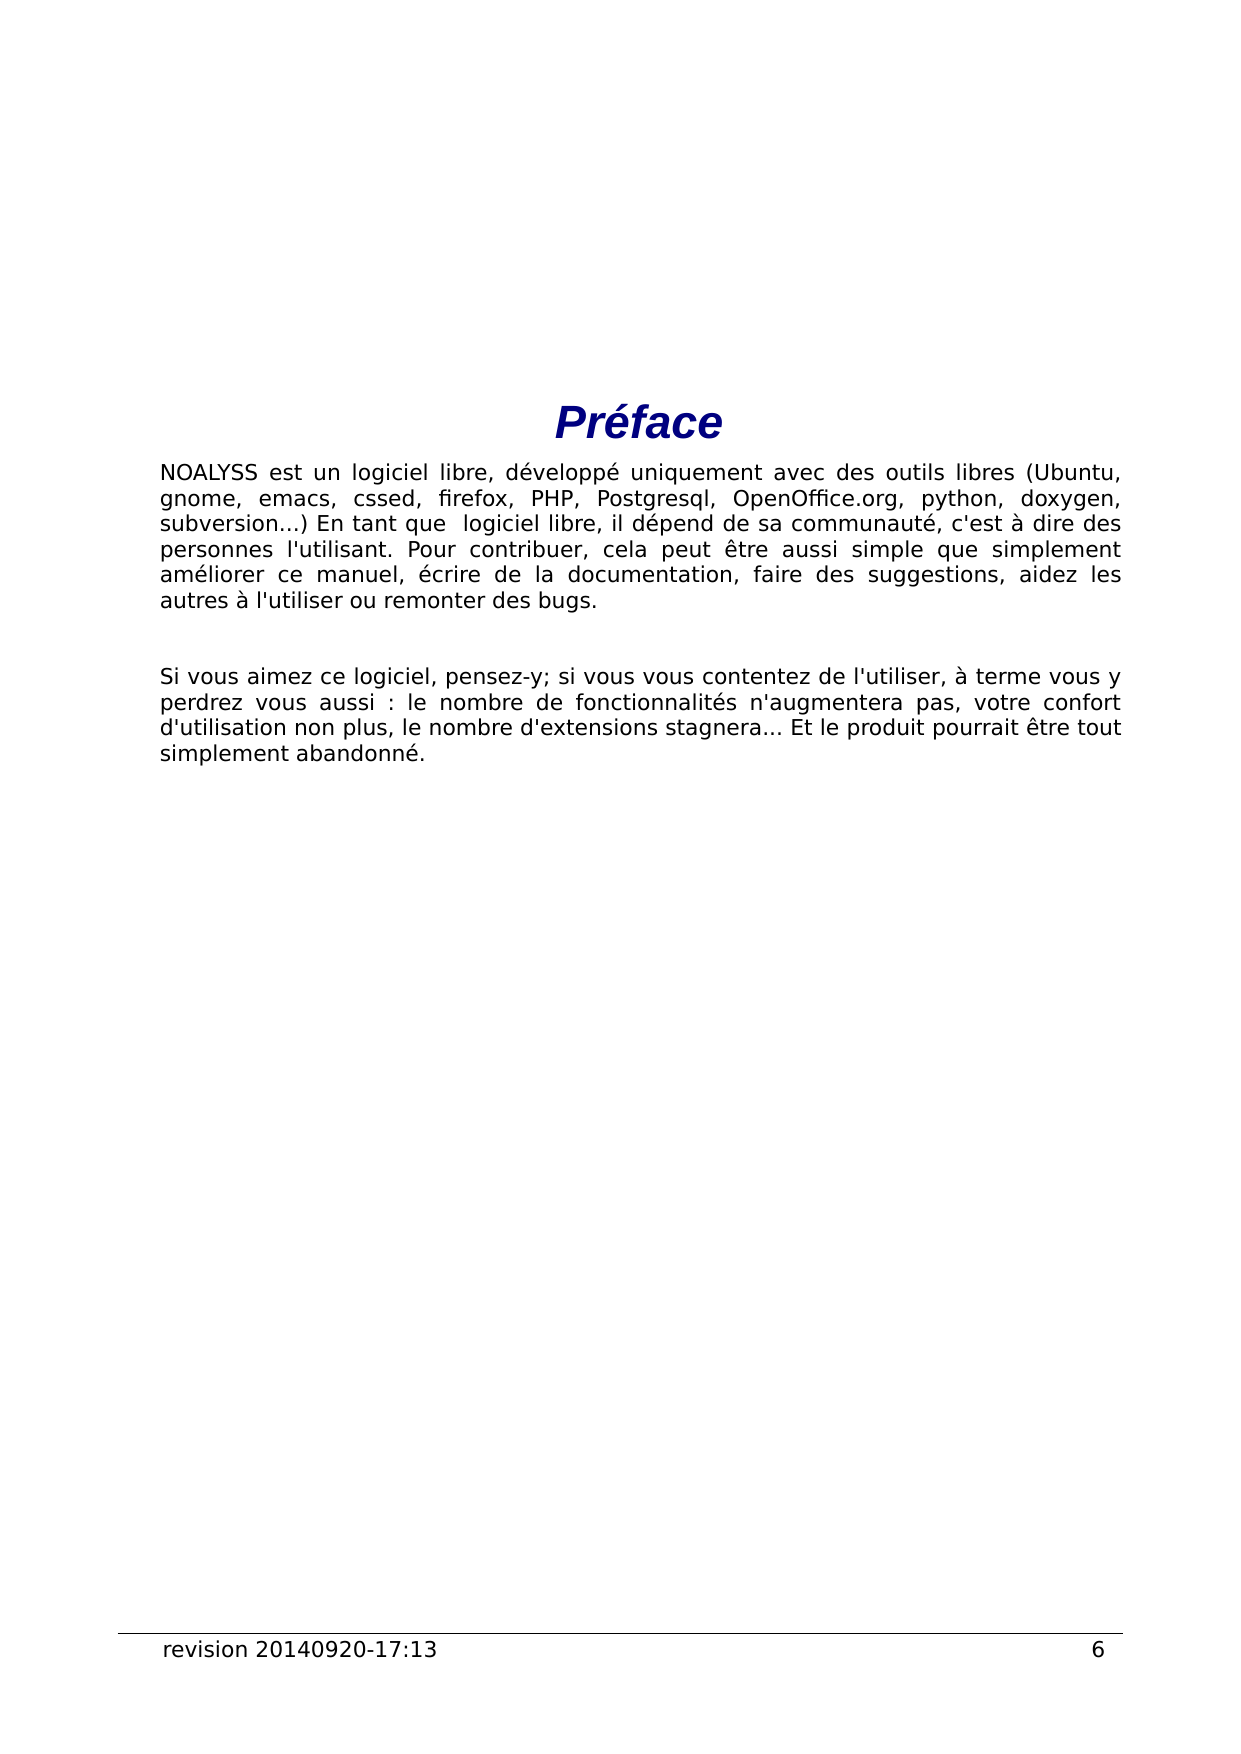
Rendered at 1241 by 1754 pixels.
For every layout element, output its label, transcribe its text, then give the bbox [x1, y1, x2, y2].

subtitle Préface [159, 394, 1123, 448]
text NOALYSS est un logiciel libre, développé uniquement avec des outils libres (Ubuntu, gnome, emacs, cssed, firefox, PHP, Postgresql, OpenOffice.org, python, doxygen, subversion...) En tant que logiciel libre, il dépend de sa communauté, c'est à dire des personnes l'utilisant. Pour contribuer, cela peut être aussi simple que simplement améliorer ce manuel, écrire de la documentation, faire des suggestions, aidez les autres à l'utiliser ou remonter des bugs. [159, 461, 1123, 614]
text Si vous aimez ce logiciel, pensez-y; si vous vous contentez de l'utiliser, à terme vous y perdrez vous aussi : le nombre de fonctionnalités n'augmentera pas, votre confort d'utilisation non plus, le nombre d'extensions stagnera... Et le produit pourrait être tout simplement abandonné. [159, 664, 1123, 766]
